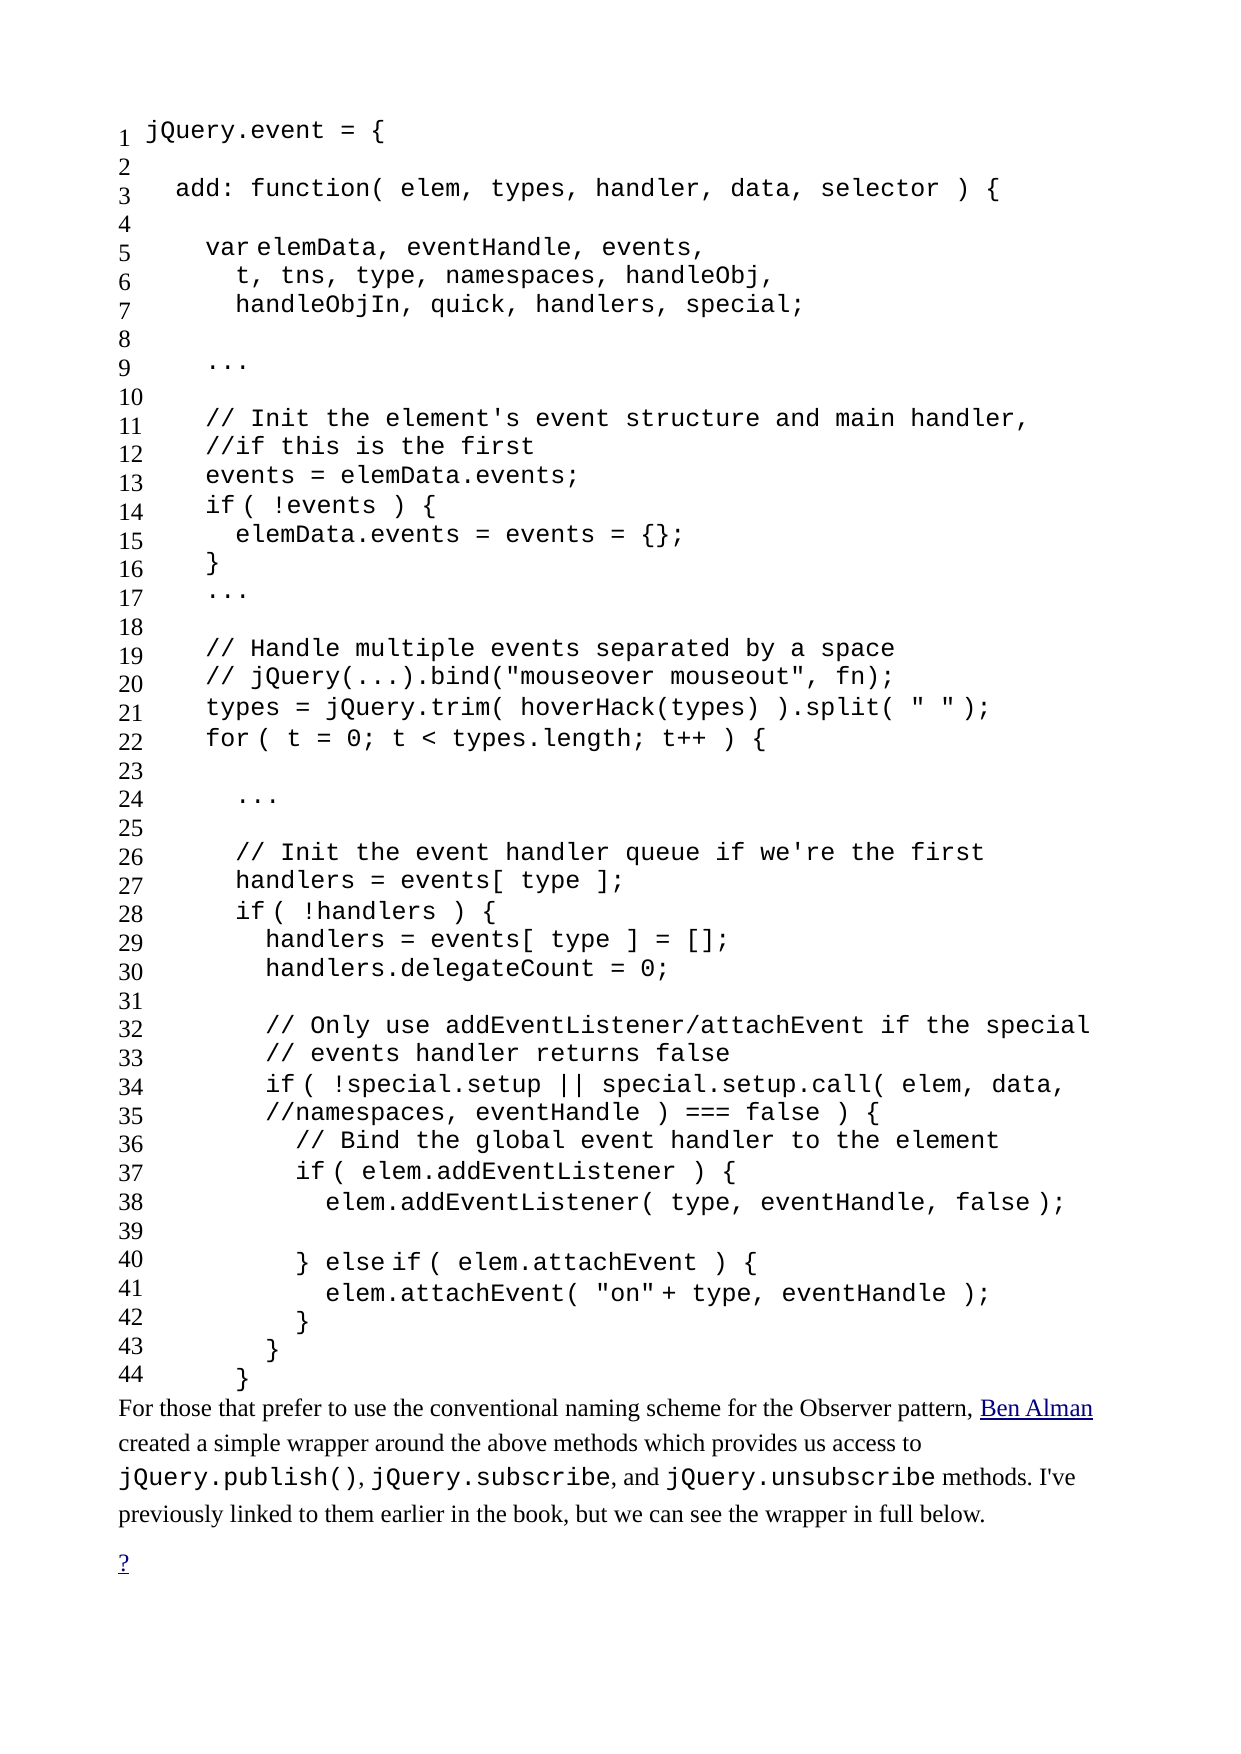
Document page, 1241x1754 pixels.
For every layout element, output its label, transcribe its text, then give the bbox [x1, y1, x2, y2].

table_header jQuery.event = { add: function( elem, types, handler, data, selector ) { var elemData, eventHandle, events, t, tns, type, namespaces, handleObj, handleObjIn, quick, handlers, special; ... // Init the element's event structure and main handler, //if this is the first events = elemData.events; if ( !events ) { elemData.events = events = {}; } ... // Handle multiple events separated by a space // jQuery(...).bind("mouseover mouseout", fn); types = jQuery.trim( hoverHack(types) ).split( " " ); for ( t = 0; t < types.length; t++ ) { ... // Init the event handler queue if we're the first handlers = events[ type ]; if ( !handlers ) { handlers = events[ type ] = []; handlers.delegateCount = 0; // Only use addEventListener/attachEvent if the special // events handler returns false if ( !special.setup || special.setup.call( elem, data, //namespaces, eventHandle ) === false ) { // Bind the global event handler to the element if ( elem.addEventListener ) { elem.addEventListener( type, eventHandle, false ); } else if ( elem.attachEvent ) { elem.attachEvent( "on" + type, eventHandle ); } } } [145, 118, 1105, 1393]
text ? [118, 1548, 1122, 1577]
table_header 1 2 3 4 5 6 7 8 9 10 11 12 13 14 15 16 17 18 19 20 21 22 23 24 25 26 27 28 29 30 31 32 33 34 35 36 37 38 39 40 41 42 43 44 [118, 118, 145, 1393]
text For those that prefer to use the conventional naming scheme for the Observer pattern, Ben Alman created a simple wrapper around the above methods which provides us access to jQuery.publish(), jQuery.subscribe, and jQuery.unsubscribe methods. I've previously linked to them earlier in the book, but we can see the wrapper in full below. [118, 1393, 1122, 1528]
